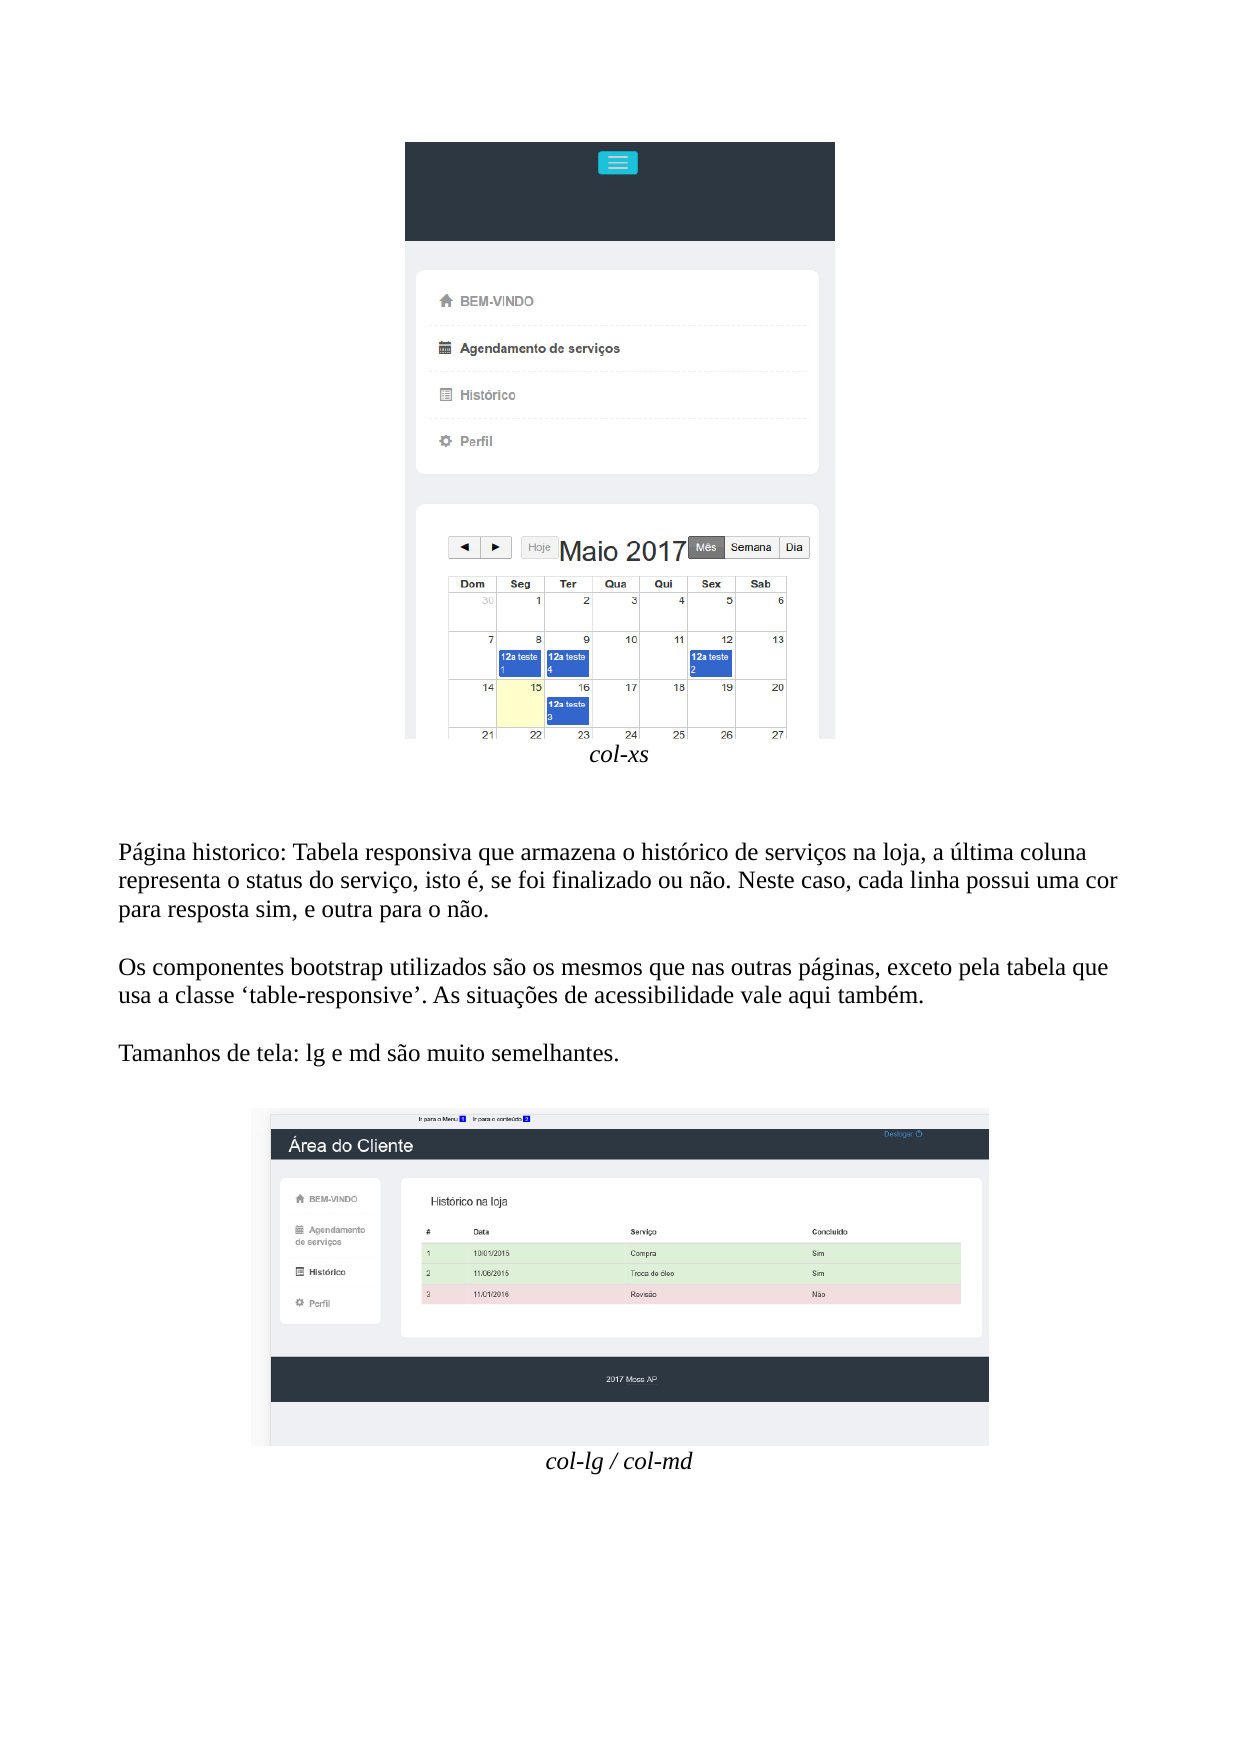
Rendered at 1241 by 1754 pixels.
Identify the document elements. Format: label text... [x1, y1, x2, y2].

text Tamanhos de tela: lg e md são muito semelhantes. [118, 1038, 1122, 1067]
picture [251, 1108, 989, 1446]
picture [405, 142, 836, 739]
text col-xs [405, 739, 835, 767]
text Os componentes bootstrap utilizados são os mesmos que nas outras páginas, exceto pela tabela que usa a classe ‘table-responsive’. As situações de acessibilidade vale aqui também. [118, 952, 1122, 1009]
text Página historico: Tabela responsiva que armazena o histórico de serviços na loja, a última coluna representa o status do serviço, isto é, se foi finalizado ou não. Neste caso, cada linha possui uma cor para resposta sim, e outra para o não. [118, 837, 1122, 923]
text col-lg / col-md [251, 1446, 989, 1474]
